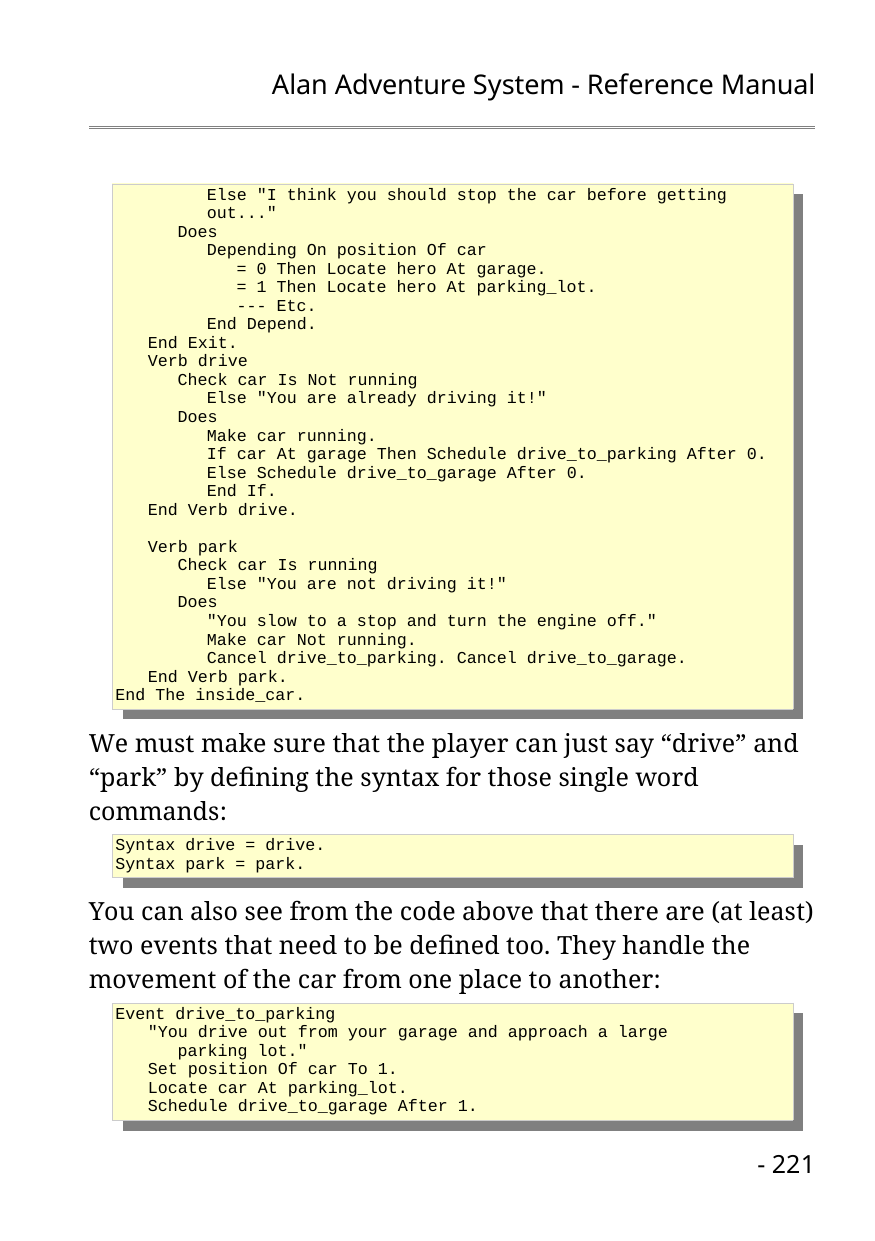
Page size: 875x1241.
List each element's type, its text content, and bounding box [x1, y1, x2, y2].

text Event drive_to_parking "You drive out from your garage and approach a large parking lot." Set position Of car To 1. Locate car At parking_lot. Schedule drive_to_garage After 1. [113, 1004, 793, 1120]
text Depending On position Of car [113, 239, 793, 258]
text Syntax drive = drive. [113, 835, 793, 853]
text Verb drive Check car Is Not running Else "You are already driving it!" Does Make car running. If car At garage Then Schedule drive_to_parking After 0. Else Schedule drive_to_garage After 0. End If. End Verb drive. Verb park Check car Is running Else "You are not driving it!" Does "You slow to a stop and turn the engine off." Make car Not running. Cancel drive_to_parking. Cancel drive_to_garage. End Verb park. End The inside_car. [113, 350, 793, 709]
text = 0 Then Locate hero At garage. [113, 258, 793, 276]
text We must make sure that the player can just say “drive” and “park” by defining the syntax for those single word commands: [88, 726, 815, 828]
text You can also see from the code above that there are (at least) two events that need to be defined too. They handle the movement of the car from one place to another: [88, 894, 815, 996]
text Syntax park = park. [113, 853, 793, 877]
text = 1 Then Locate hero At parking_lot. --- Etc. End Depend. End Exit. [113, 276, 793, 350]
text Else "I think you should stop the car before getting out..." Does [113, 185, 793, 239]
